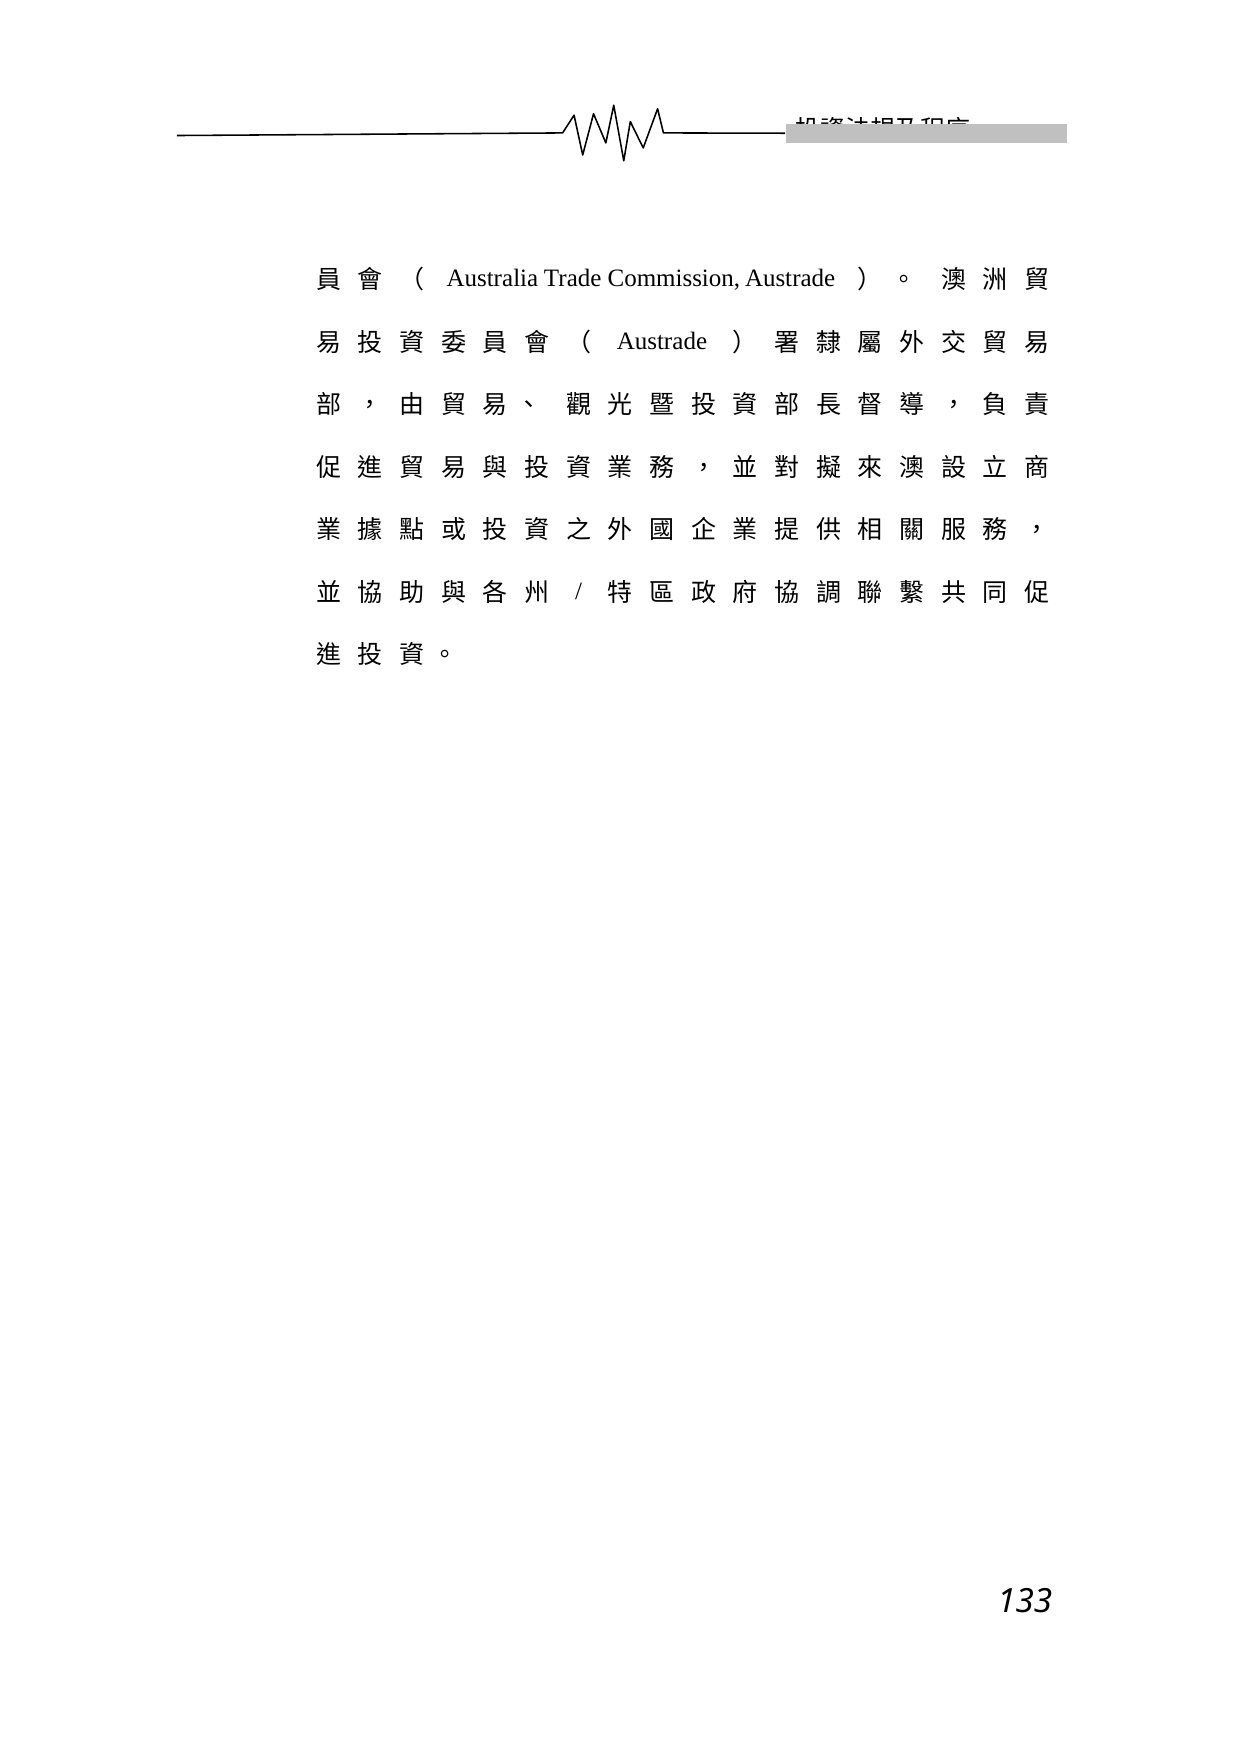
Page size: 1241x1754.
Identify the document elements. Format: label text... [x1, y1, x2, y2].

text 員會（Australia Trade Commission, Austrade）。澳洲貿易投資委員會（Austrade）署隸屬外交貿易部，由貿易、觀光暨投資部長督導，負責促進貿易與投資業務，並對擬來澳設立商業據點或投資之外國企業提供相關服務，並協助與各州/特區政府協調聯繫共同促進投資。 [281, 236, 1058, 674]
